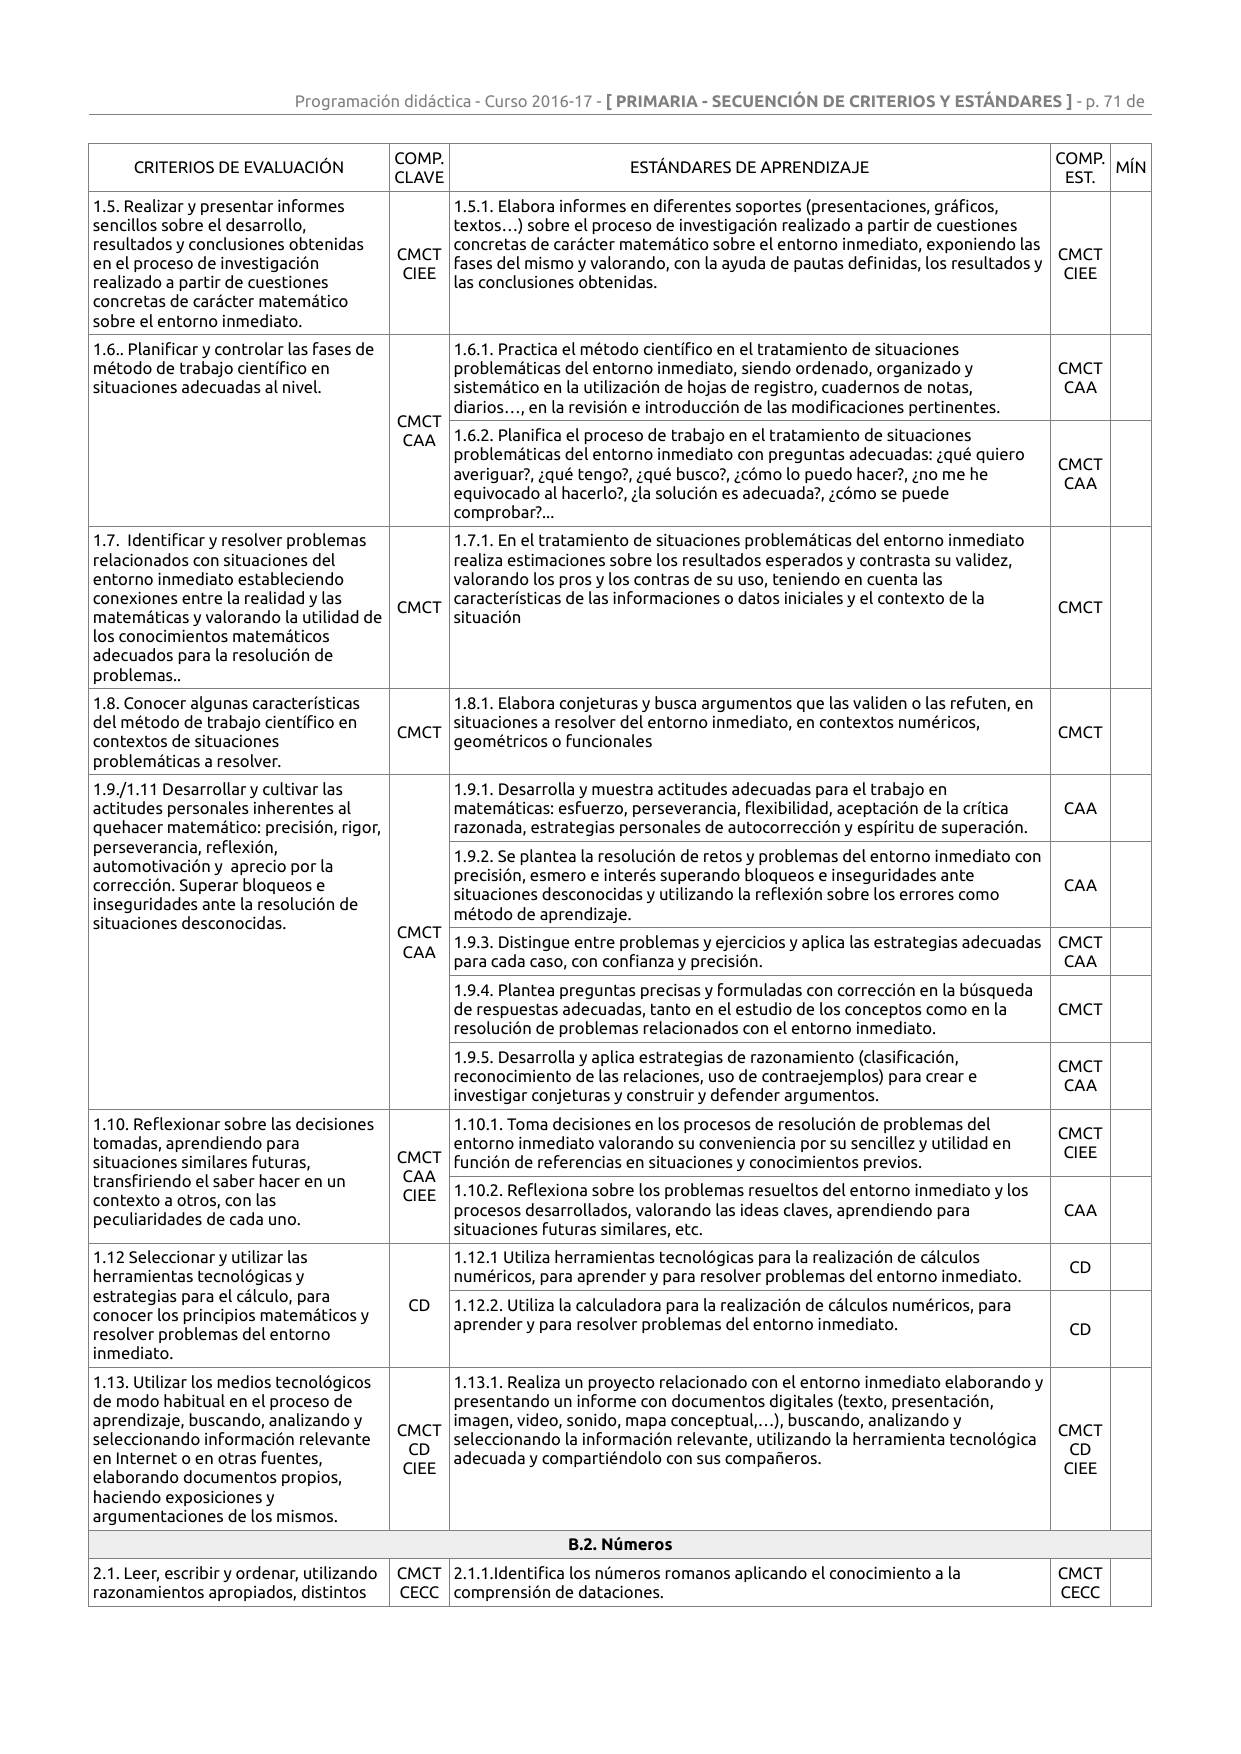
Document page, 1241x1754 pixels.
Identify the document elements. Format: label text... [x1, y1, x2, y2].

table_cell 1.12.2. Utiliza la calculadora para la realización de cálculos numéricos, para aprender y para resolver problemas del entorno inmediato. [450, 1291, 1050, 1367]
table_cell 1.7. Identificar y resolver problemas relacionados con situaciones del entorno inmediato estableciendo conexiones entre la realidad y las matemáticas y valorando la utilidad de los conocimientos matemáticos adecuados para la resolución de problemas.. [89, 527, 389, 688]
table_cell CAA [1051, 842, 1110, 927]
table_cell CMCT CAA [1051, 421, 1110, 526]
table_cell CMCT [1051, 689, 1110, 774]
table_cell CMCT CAA [390, 775, 449, 1109]
table_cell 1.12.1 Utiliza herramientas tecnológicas para la realización de cálculos numéricos, para aprender y para resolver problemas del entorno inmediato. [450, 1244, 1050, 1290]
table_cell CMCT CIEE [390, 192, 449, 334]
table_cell [1111, 1177, 1151, 1242]
table_cell CMCT CAA CIEE [390, 1110, 449, 1242]
table_cell CMCT [1051, 527, 1110, 688]
table_cell 1.5. Realizar y presentar informes sencillos sobre el desarrollo, resultados y conclusiones obtenidas en el proceso de investigación realizado a partir de cuestiones concretas de carácter matemático sobre el entorno inmediato. [89, 192, 389, 334]
table_cell [1111, 842, 1151, 927]
table_header CRITERIOS DE EVALUACIÓN [89, 144, 389, 191]
table_cell 1.8. Conocer algunas características del método de trabajo científico en contextos de situaciones problemáticas a resolver. [89, 689, 389, 774]
table_cell [1111, 421, 1151, 526]
table_cell [1111, 1559, 1151, 1606]
table_cell CMCT [1051, 976, 1110, 1042]
table_cell 1.6.1. Practica el método científico en el tratamiento de situaciones problemáticas del entorno inmediato, siendo ordenado, organizado y sistemático en la utilización de hojas de registro, cuadernos de notas, diarios…, en la revisión e introducción de las modificaciones pertinentes. [450, 335, 1050, 420]
table_cell 1.9.2. Se plantea la resolución de retos y problemas del entorno inmediato con precisión, esmero e interés superando bloqueos e inseguridades ante situaciones desconocidas y utilizando la reflexión sobre los errores como método de aprendizaje. [450, 842, 1050, 927]
table_cell 1.13. Utilizar los medios tecnológicos de modo habitual en el proceso de aprendizaje, buscando, analizando y seleccionando información relevante en Internet o en otras fuentes, elaborando documentos propios, haciendo exposiciones y argumentaciones de los mismos. [89, 1368, 389, 1529]
table_cell [1111, 1291, 1151, 1367]
table_cell [1111, 1368, 1151, 1529]
table_cell CMCT CD CIEE [1051, 1368, 1110, 1529]
table_header ESTÁNDARES DE APRENDIZAJE [450, 144, 1050, 191]
table_cell [1111, 192, 1151, 334]
table_cell CD [1051, 1291, 1110, 1367]
table_cell [1111, 976, 1151, 1042]
table_cell 1.9.5. Desarrolla y aplica estrategias de razonamiento (clasificación, reconocimiento de las relaciones, uso de contraejemplos) para crear e investigar conjeturas y construir y defender argumentos. [450, 1043, 1050, 1109]
table_cell [1111, 527, 1151, 688]
table_cell CMCT CECC [1051, 1559, 1110, 1606]
table_cell CAA [1051, 1177, 1110, 1242]
table_cell 1.12 Seleccionar y utilizar las herramientas tecnológicas y estrategias para el cálculo, para conocer los principios matemáticos y resolver problemas del entorno inmediato. [89, 1244, 389, 1367]
table_cell [1111, 689, 1151, 774]
table_header COMP. EST. [1051, 144, 1110, 191]
table_cell 1.13.1. Realiza un proyecto relacionado con el entorno inmediato elaborando y presentando un informe con documentos digitales (texto, presentación, imagen, video, sonido, mapa conceptual,…), buscando, analizando y seleccionando la información relevante, utilizando la herramienta tecnológica adecuada y compartiéndolo con sus compañeros. [450, 1368, 1050, 1529]
table_cell CMCT CIEE [1051, 1110, 1110, 1176]
table_cell 1.9./1.11 Desarrollar y cultivar las actitudes personales inherentes al quehacer matemático: precisión, rigor, perseverancia, reflexión, automotivación y aprecio por la corrección. Superar bloqueos e inseguridades ante la resolución de situaciones desconocidas. [89, 775, 389, 1109]
table_cell [1111, 928, 1151, 975]
table_cell CMCT CAA [390, 335, 449, 526]
table_cell [1111, 1244, 1151, 1290]
table_cell [1111, 1043, 1151, 1109]
table_cell 1.10. Reflexionar sobre las decisiones tomadas, aprendiendo para situaciones similares futuras, transfiriendo el saber hacer en un contexto a otros, con las peculiaridades de cada uno. [89, 1110, 389, 1242]
table_cell 1.7.1. En el tratamiento de situaciones problemáticas del entorno inmediato realiza estimaciones sobre los resultados esperados y contrasta su validez, valorando los pros y los contras de su uso, teniendo en cuenta las características de las informaciones o datos iniciales y el contexto de la situación [450, 527, 1050, 688]
table_cell CMCT [390, 689, 449, 774]
table_cell [1111, 775, 1151, 841]
table_header COMP. CLAVE [390, 144, 449, 191]
table_cell 1.9.4. Plantea preguntas precisas y formuladas con corrección en la búsqueda de respuestas adecuadas, tanto en el estudio de los conceptos como en la resolución de problemas relacionados con el entorno inmediato. [450, 976, 1050, 1042]
table_cell CMCT CECC [390, 1559, 449, 1606]
table_cell CD [390, 1244, 449, 1367]
table_cell 1.10.1. Toma decisiones en los procesos de resolución de problemas del entorno inmediato valorando su conveniencia por su sencillez y utilidad en función de referencias en situaciones y conocimientos previos. [450, 1110, 1050, 1176]
table_cell 1.6.2. Planifica el proceso de trabajo en el tratamiento de situaciones problemáticas del entorno inmediato con preguntas adecuadas: ¿qué quiero averiguar?, ¿qué tengo?, ¿qué busco?, ¿cómo lo puedo hacer?, ¿no me he equivocado al hacerlo?, ¿la solución es adecuada?, ¿cómo se puede comprobar?... [450, 421, 1050, 526]
table_header MÍN [1111, 144, 1151, 191]
table_cell B.2. Números [89, 1531, 1151, 1558]
table_cell 1.9.3. Distingue entre problemas y ejercicios y aplica las estrategias adecuadas para cada caso, con confianza y precisión. [450, 928, 1050, 975]
table_cell 1.6.. Planificar y controlar las fases de método de trabajo científico en situaciones adecuadas al nivel. [89, 335, 389, 526]
table_cell 2.1. Leer, escribir y ordenar, utilizando razonamientos apropiados, distintos [89, 1559, 389, 1606]
table_cell 1.10.2. Reflexiona sobre los problemas resueltos del entorno inmediato y los procesos desarrollados, valorando las ideas claves, aprendiendo para situaciones futuras similares, etc. [450, 1177, 1050, 1242]
table_cell CMCT CIEE [1051, 192, 1110, 334]
table_cell CD [1051, 1244, 1110, 1290]
table_cell CMCT CAA [1051, 335, 1110, 420]
table_cell CMCT CAA [1051, 1043, 1110, 1109]
table_cell 2.1.1.Identifica los números romanos aplicando el conocimiento a la comprensión de dataciones. [450, 1559, 1050, 1606]
table_cell 1.5.1. Elabora informes en diferentes soportes (presentaciones, gráficos, textos…) sobre el proceso de investigación realizado a partir de cuestiones concretas de carácter matemático sobre el entorno inmediato, exponiendo las fases del mismo y valorando, con la ayuda de pautas definidas, los resultados y las conclusiones obtenidas. [450, 192, 1050, 334]
table_cell CMCT CD CIEE [390, 1368, 449, 1529]
table_cell 1.8.1. Elabora conjeturas y busca argumentos que las validen o las refuten, en situaciones a resolver del entorno inmediato, en contextos numéricos, geométricos o funcionales [450, 689, 1050, 774]
table_cell [1111, 335, 1151, 420]
table_cell CAA [1051, 775, 1110, 841]
table_cell 1.9.1. Desarrolla y muestra actitudes adecuadas para el trabajo en matemáticas: esfuerzo, perseverancia, flexibilidad, aceptación de la crítica razonada, estrategias personales de autocorrección y espíritu de superación. [450, 775, 1050, 841]
table_cell [1111, 1110, 1151, 1176]
table_cell CMCT [390, 527, 449, 688]
table_cell CMCT CAA [1051, 928, 1110, 975]
